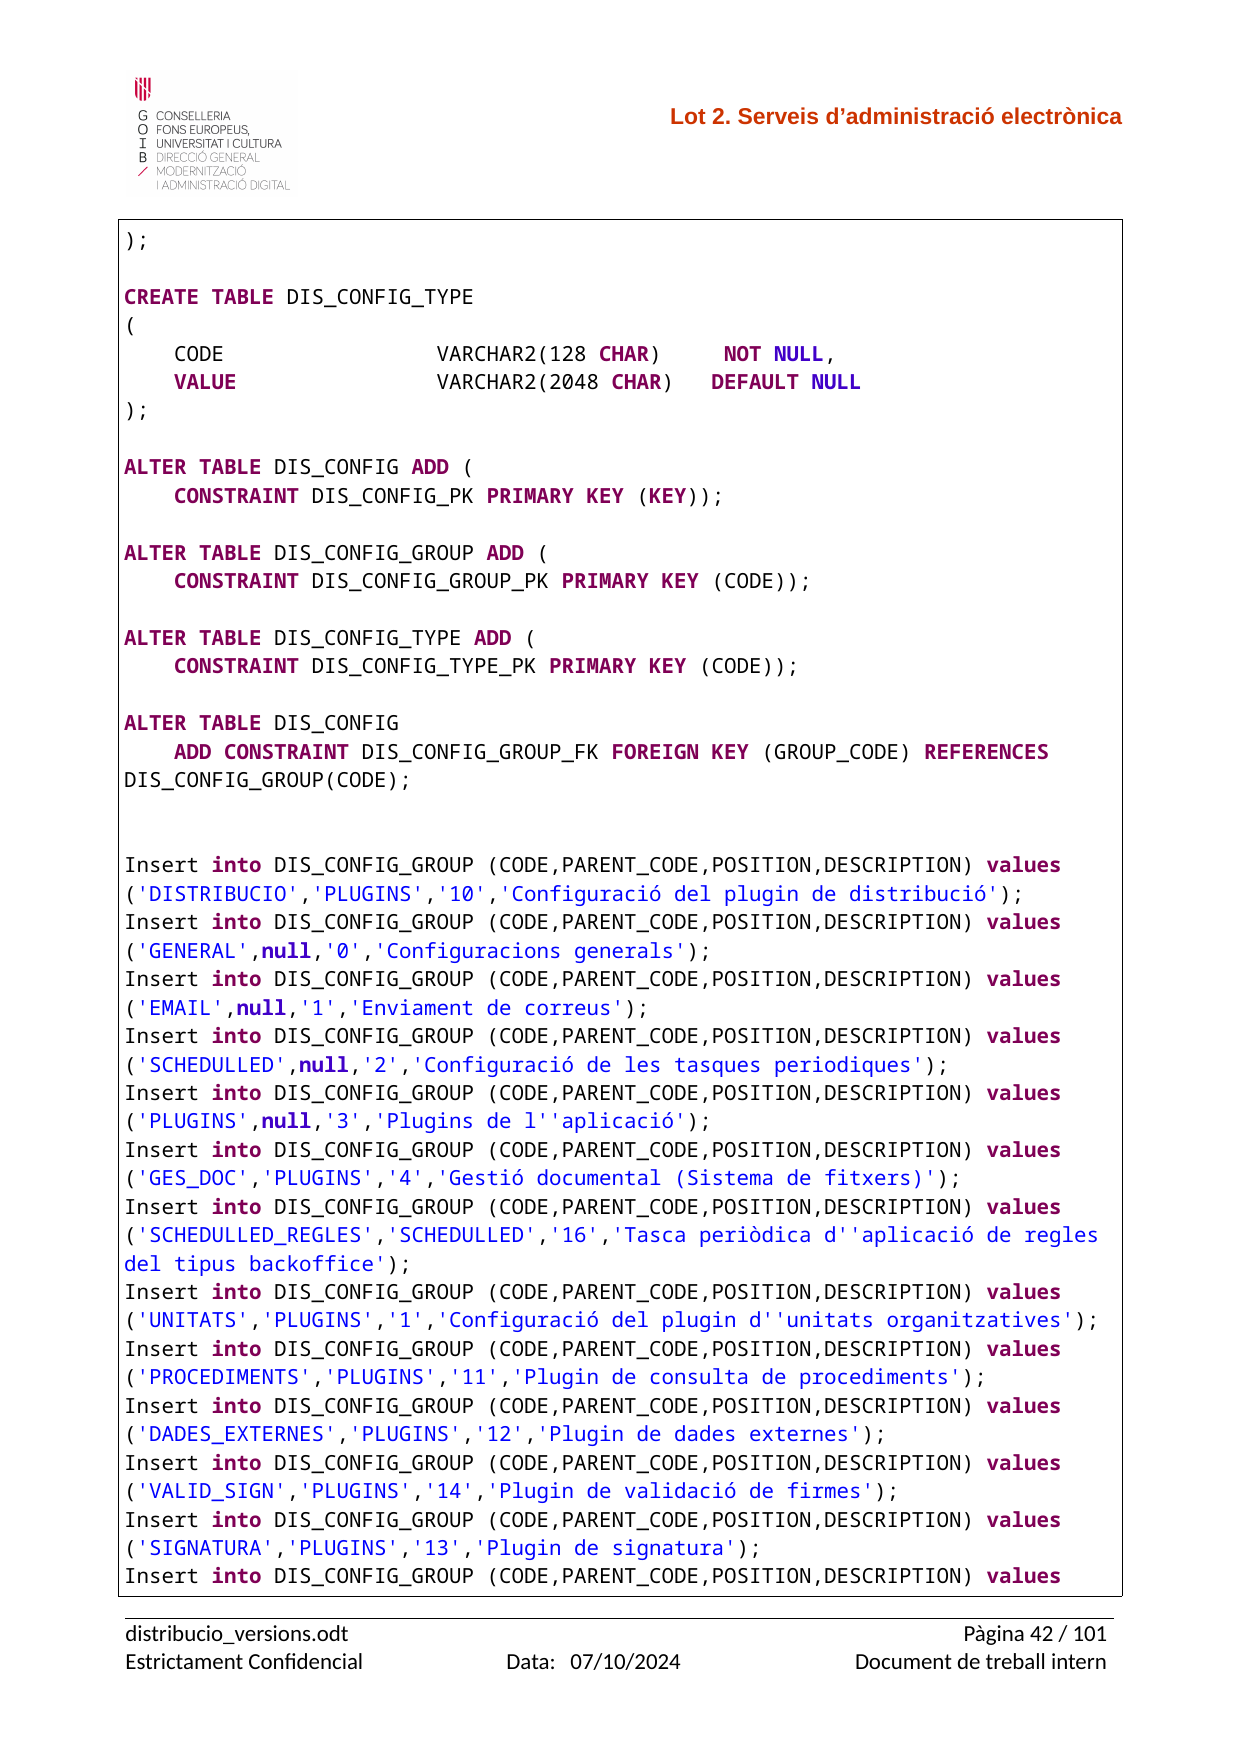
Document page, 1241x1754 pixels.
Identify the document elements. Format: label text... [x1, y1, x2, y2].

table_header ); CREATE TABLE DIS_CONFIG_TYPE ( CODE VARCHAR2(128 CHAR) NOT NULL, VALUE VARCHAR2(2048 CHAR) DEFAULT NULL ); ALTER TABLE DIS_CONFIG ADD ( CONSTRAINT DIS_CONFIG_PK PRIMARY KEY (KEY)); ALTER TABLE DIS_CONFIG_GROUP ADD ( CONSTRAINT DIS_CONFIG_GROUP_PK PRIMARY KEY (CODE)); ALTER TABLE DIS_CONFIG_TYPE ADD ( CONSTRAINT DIS_CONFIG_TYPE_PK PRIMARY KEY (CODE)); ALTER TABLE DIS_CONFIG ADD CONSTRAINT DIS_CONFIG_GROUP_FK FOREIGN KEY (GROUP_CODE) REFERENCES DIS_CONFIG_GROUP(CODE); Insert into DIS_CONFIG_GROUP (CODE,PARENT_CODE,POSITION,DESCRIPTION) values ('DISTRIBUCIO','PLUGINS','10','Configuració del plugin de distribució'); Insert into DIS_CONFIG_GROUP (CODE,PARENT_CODE,POSITION,DESCRIPTION) values ('GENERAL',null,'0','Configuracions generals'); Insert into DIS_CONFIG_GROUP (CODE,PARENT_CODE,POSITION,DESCRIPTION) values ('EMAIL',null,'1','Enviament de correus'); Insert into DIS_CONFIG_GROUP (CODE,PARENT_CODE,POSITION,DESCRIPTION) values ('SCHEDULLED',null,'2','Configuració de les tasques periodiques'); Insert into DIS_CONFIG_GROUP (CODE,PARENT_CODE,POSITION,DESCRIPTION) values ('PLUGINS',null,'3','Plugins de l''aplicació'); Insert into DIS_CONFIG_GROUP (CODE,PARENT_CODE,POSITION,DESCRIPTION) values ('GES_DOC','PLUGINS','4','Gestió documental (Sistema de fitxers)'); Insert into DIS_CONFIG_GROUP (CODE,PARENT_CODE,POSITION,DESCRIPTION) values ('SCHEDULLED_REGLES','SCHEDULLED','16','Tasca periòdica d''aplicació de regles del tipus backoffice'); Insert into DIS_CONFIG_GROUP (CODE,PARENT_CODE,POSITION,DESCRIPTION) values ('UNITATS','PLUGINS','1','Configuració del plugin d''unitats organitzatives'); Insert into DIS_CONFIG_GROUP (CODE,PARENT_CODE,POSITION,DESCRIPTION) values ('PROCEDIMENTS','PLUGINS','11','Plugin de consulta de procediments'); Insert into DIS_CONFIG_GROUP (CODE,PARENT_CODE,POSITION,DESCRIPTION) values ('DADES_EXTERNES','PLUGINS','12','Plugin de dades externes'); Insert into DIS_CONFIG_GROUP (CODE,PARENT_CODE,POSITION,DESCRIPTION) values ('VALID_SIGN','PLUGINS','14','Plugin de validació de firmes'); Insert into DIS_CONFIG_GROUP (CODE,PARENT_CODE,POSITION,DESCRIPTION) values ('SIGNATURA','PLUGINS','13','Plugin de signatura'); Insert into DIS_CONFIG_GROUP (CODE,PARENT_CODE,POSITION,DESCRIPTION) values [119, 220, 1122, 1596]
picture [126, 70, 299, 197]
